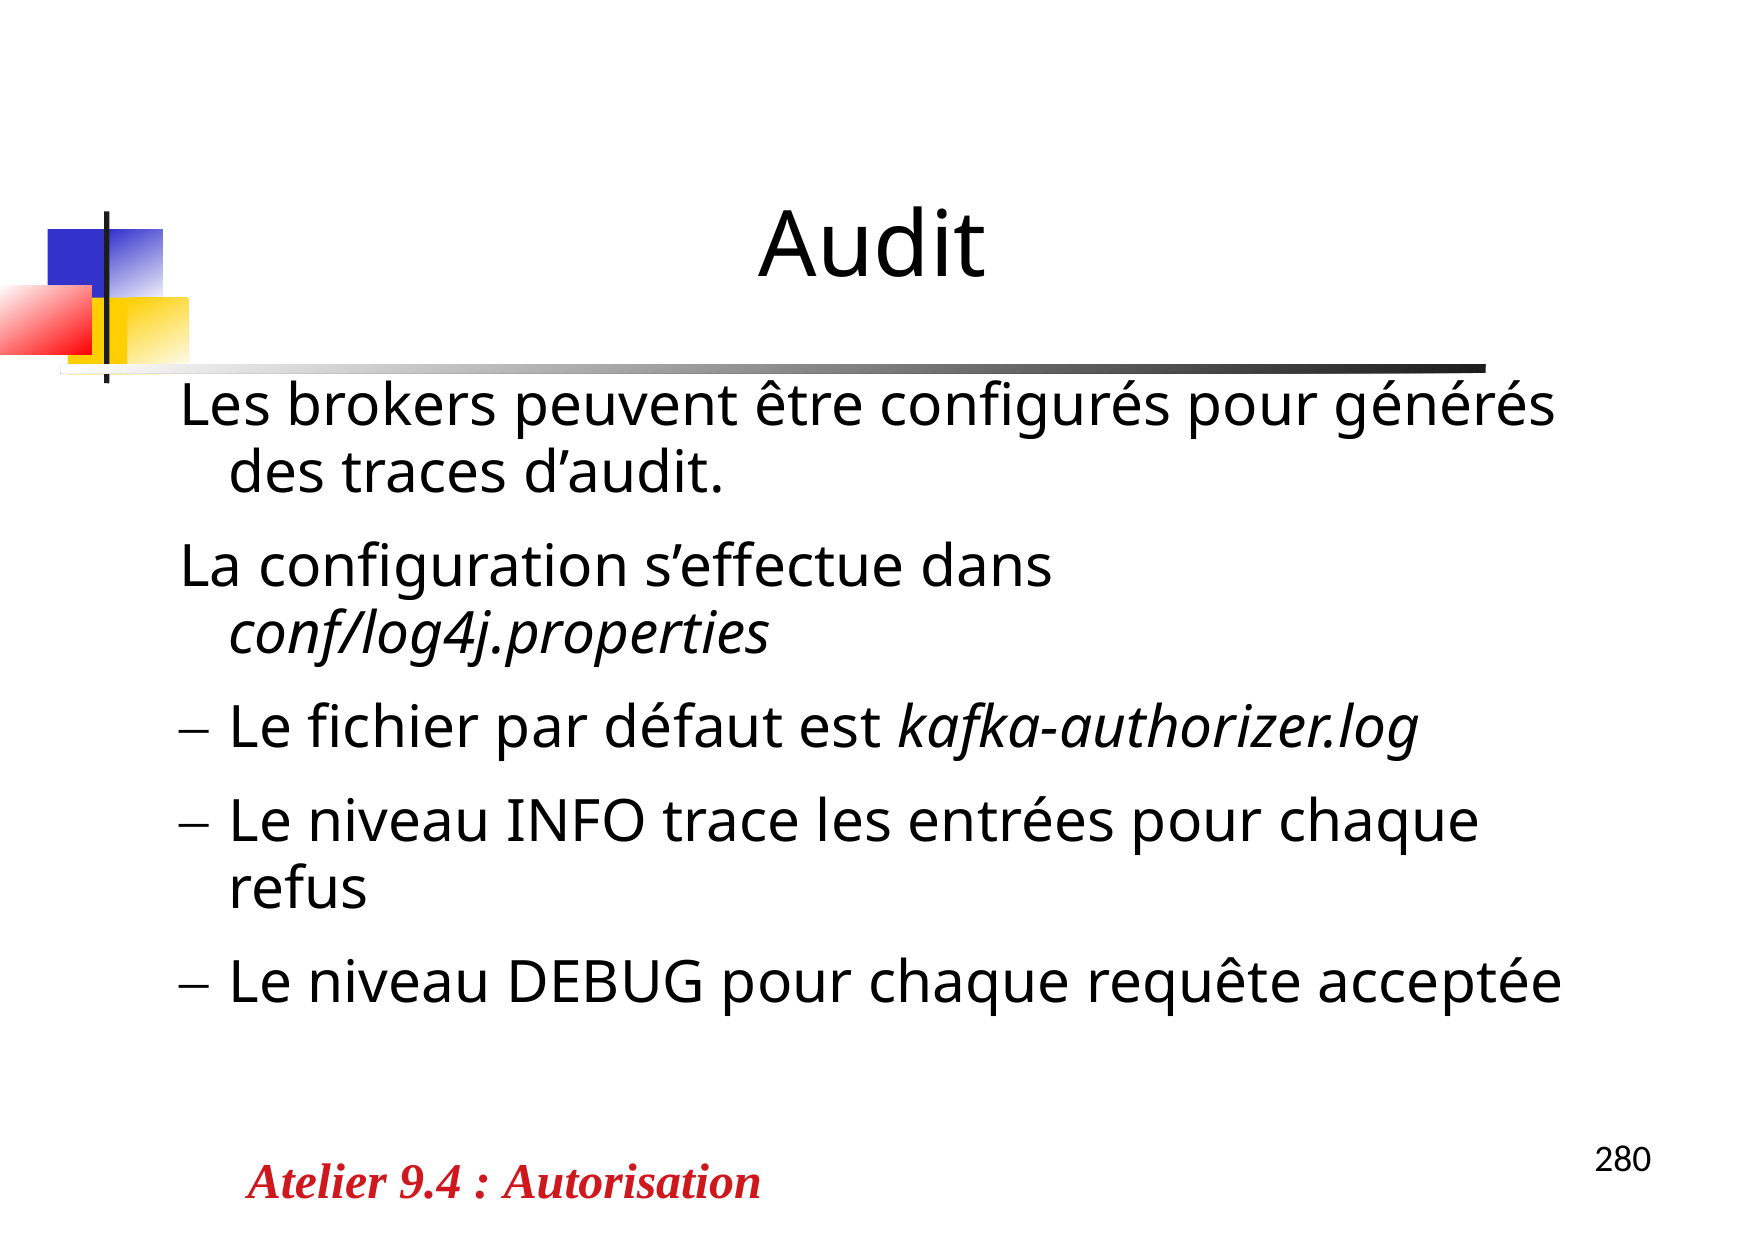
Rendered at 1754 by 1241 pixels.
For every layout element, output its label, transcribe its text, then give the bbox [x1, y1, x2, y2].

list Les brokers peuvent être configurés pour générés des traces d’audit. La configuration s’effectue dans conf/log4j.properties Le fichier par défaut est kafka-authorizer.log Le niveau INFO trace les entrées pour chaque refus Le niveau DEBUG pour chaque requête acceptée [179, 371, 1567, 1091]
text_box Atelier 9.4 : Autorisation [232, 1145, 778, 1218]
title Audit [179, 139, 1567, 351]
